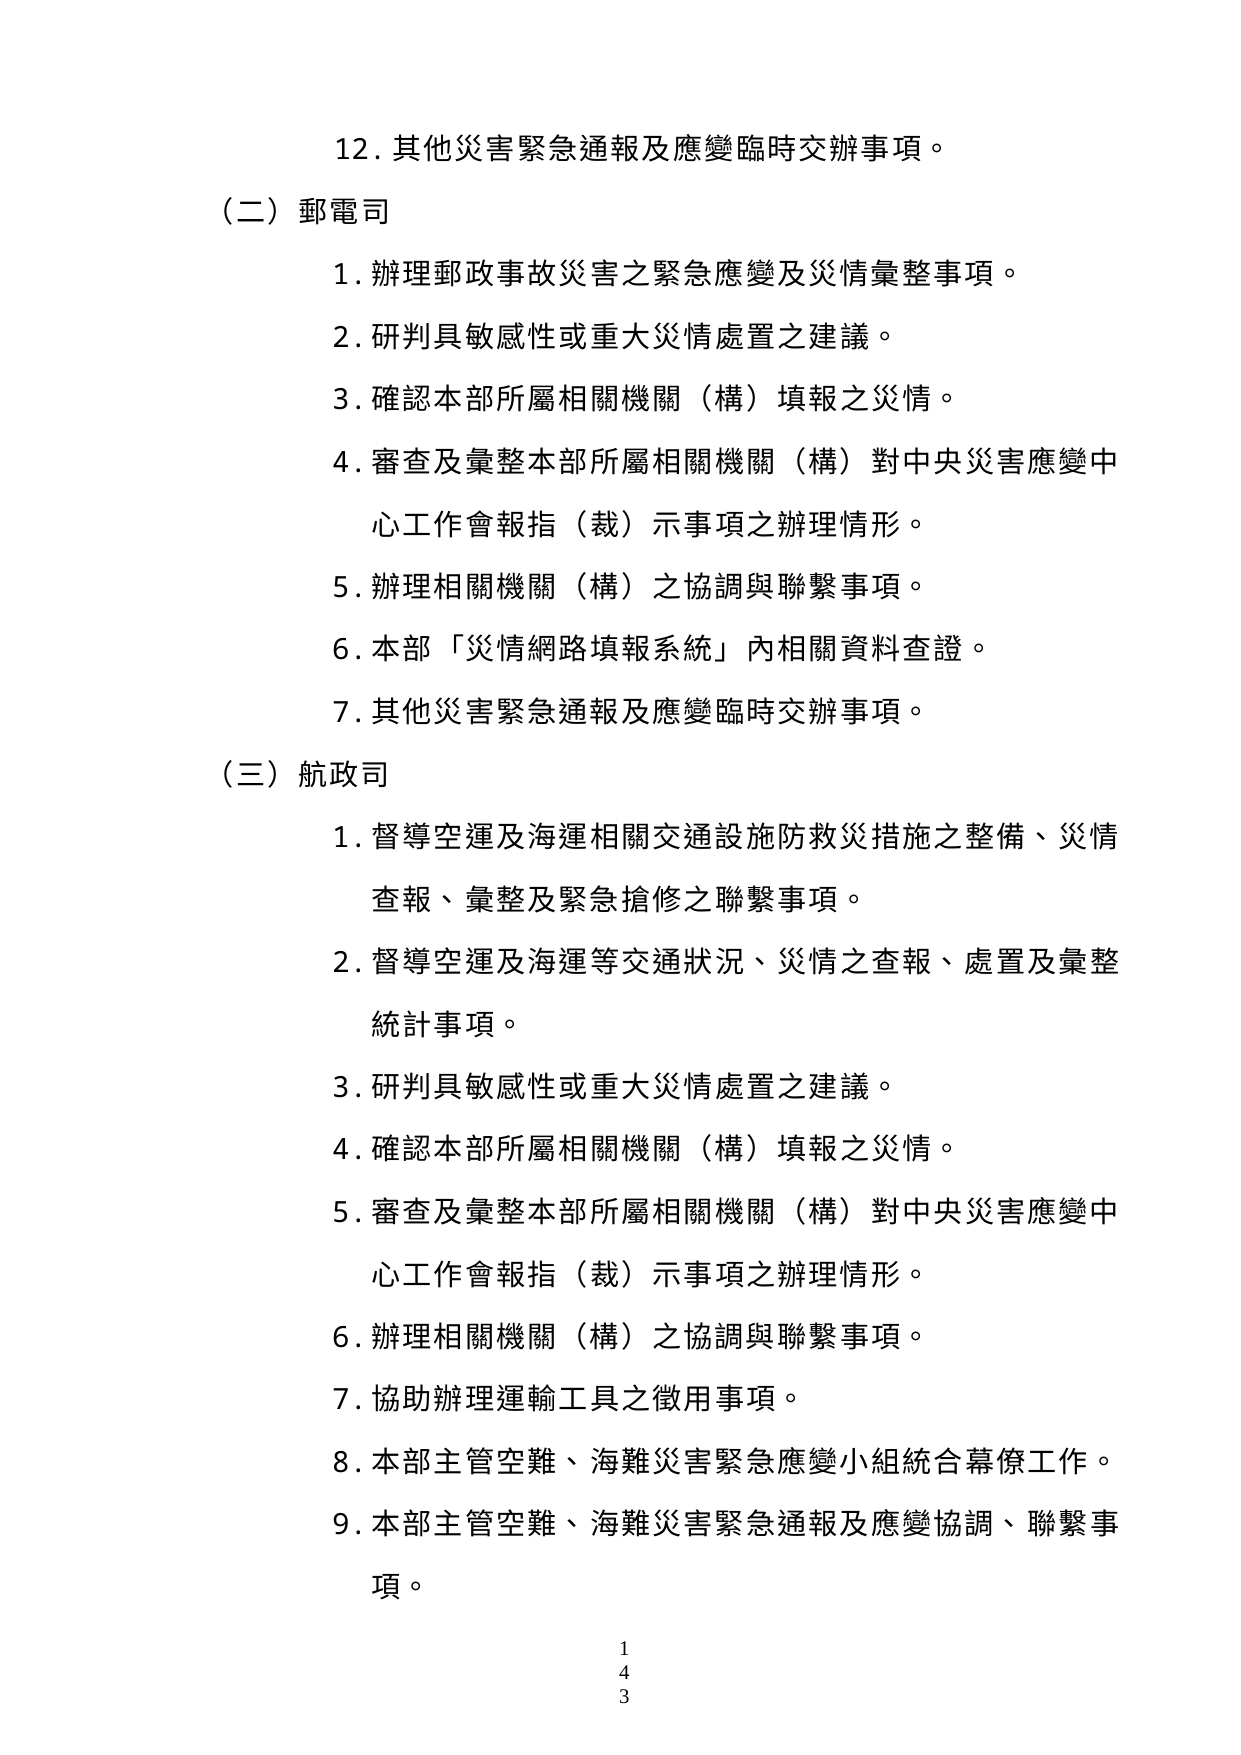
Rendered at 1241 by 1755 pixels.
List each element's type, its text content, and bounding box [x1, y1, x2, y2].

text 3.研判具敏感性或重大災情處置之建議。 [327, 1043, 1120, 1106]
text 9.本部主管空難、海難災害緊急通報及應變協調、聯繫事項。 [327, 1481, 1120, 1606]
text 4.審查及彙整本部所屬相關機關（構）對中央災害應變中心工作會報指（裁）示事項之辦理情形。 [327, 418, 1120, 543]
text 2.督導空運及海運等交通狀況、災情之查報、處置及彙整統計事項。 [327, 918, 1120, 1043]
text 8.本部主管空難、海難災害緊急應變小組統合幕僚工作。 [327, 1418, 1120, 1481]
text 5.審查及彙整本部所屬相關機關（構）對中央災害應變中心工作會報指（裁）示事項之辦理情形。 [327, 1168, 1120, 1293]
text 3.確認本部所屬相關機關（構）填報之災情。 [327, 356, 1120, 418]
text 7.協助辦理運輸工具之徵用事項。 [327, 1356, 1120, 1418]
text 1.督導空運及海運相關交通設施防救災措施之整備、災情查報、彙整及緊急搶修之聯繫事項。 [327, 793, 1120, 918]
text （三）航政司 [195, 731, 1120, 793]
text （二）郵電司 [195, 168, 1120, 231]
text 1.辦理郵政事故災害之緊急應變及災情彙整事項。 [327, 231, 1120, 293]
text 6.本部「災情網路填報系統」內相關資料查證。 [327, 606, 1120, 668]
text 12.其他災害緊急通報及應變臨時交辦事項。 [327, 106, 1120, 168]
text 2.研判具敏感性或重大災情處置之建議。 [327, 293, 1120, 356]
text 4.確認本部所屬相關機關（構）填報之災情。 [327, 1106, 1120, 1168]
text 5.辦理相關機關（構）之協調與聯繫事項。 [327, 543, 1120, 606]
text 7.其他災害緊急通報及應變臨時交辦事項。 [327, 668, 1120, 731]
text 6.辦理相關機關（構）之協調與聯繫事項。 [327, 1293, 1120, 1356]
